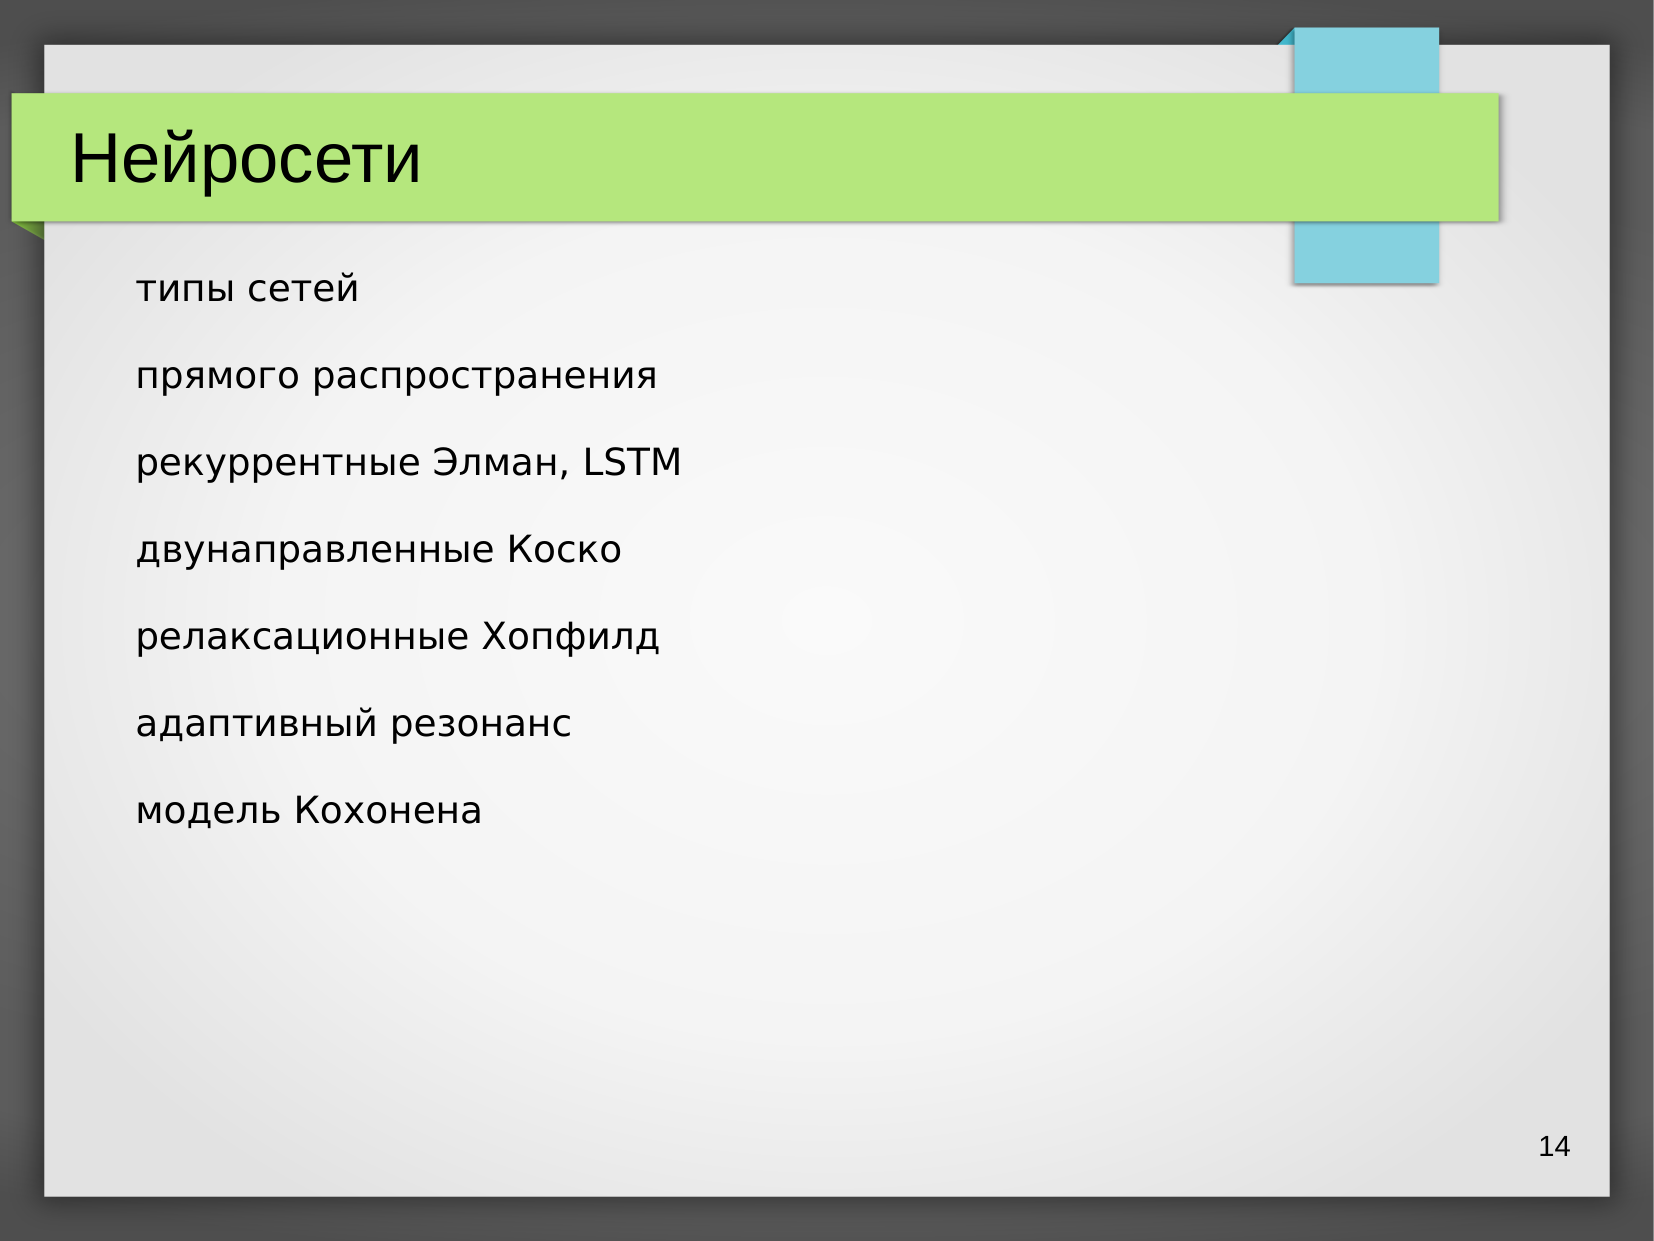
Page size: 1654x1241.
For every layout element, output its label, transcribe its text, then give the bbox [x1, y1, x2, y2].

text_box типы сетей прямого распространения рекуррентные Элман, LSTM двунаправленные Коско релаксационные Хопфилд адаптивный резонанс модель Кохонена [120, 259, 1371, 840]
title Нейросети [70, 118, 1205, 199]
picture [0, 0, 1654, 1241]
